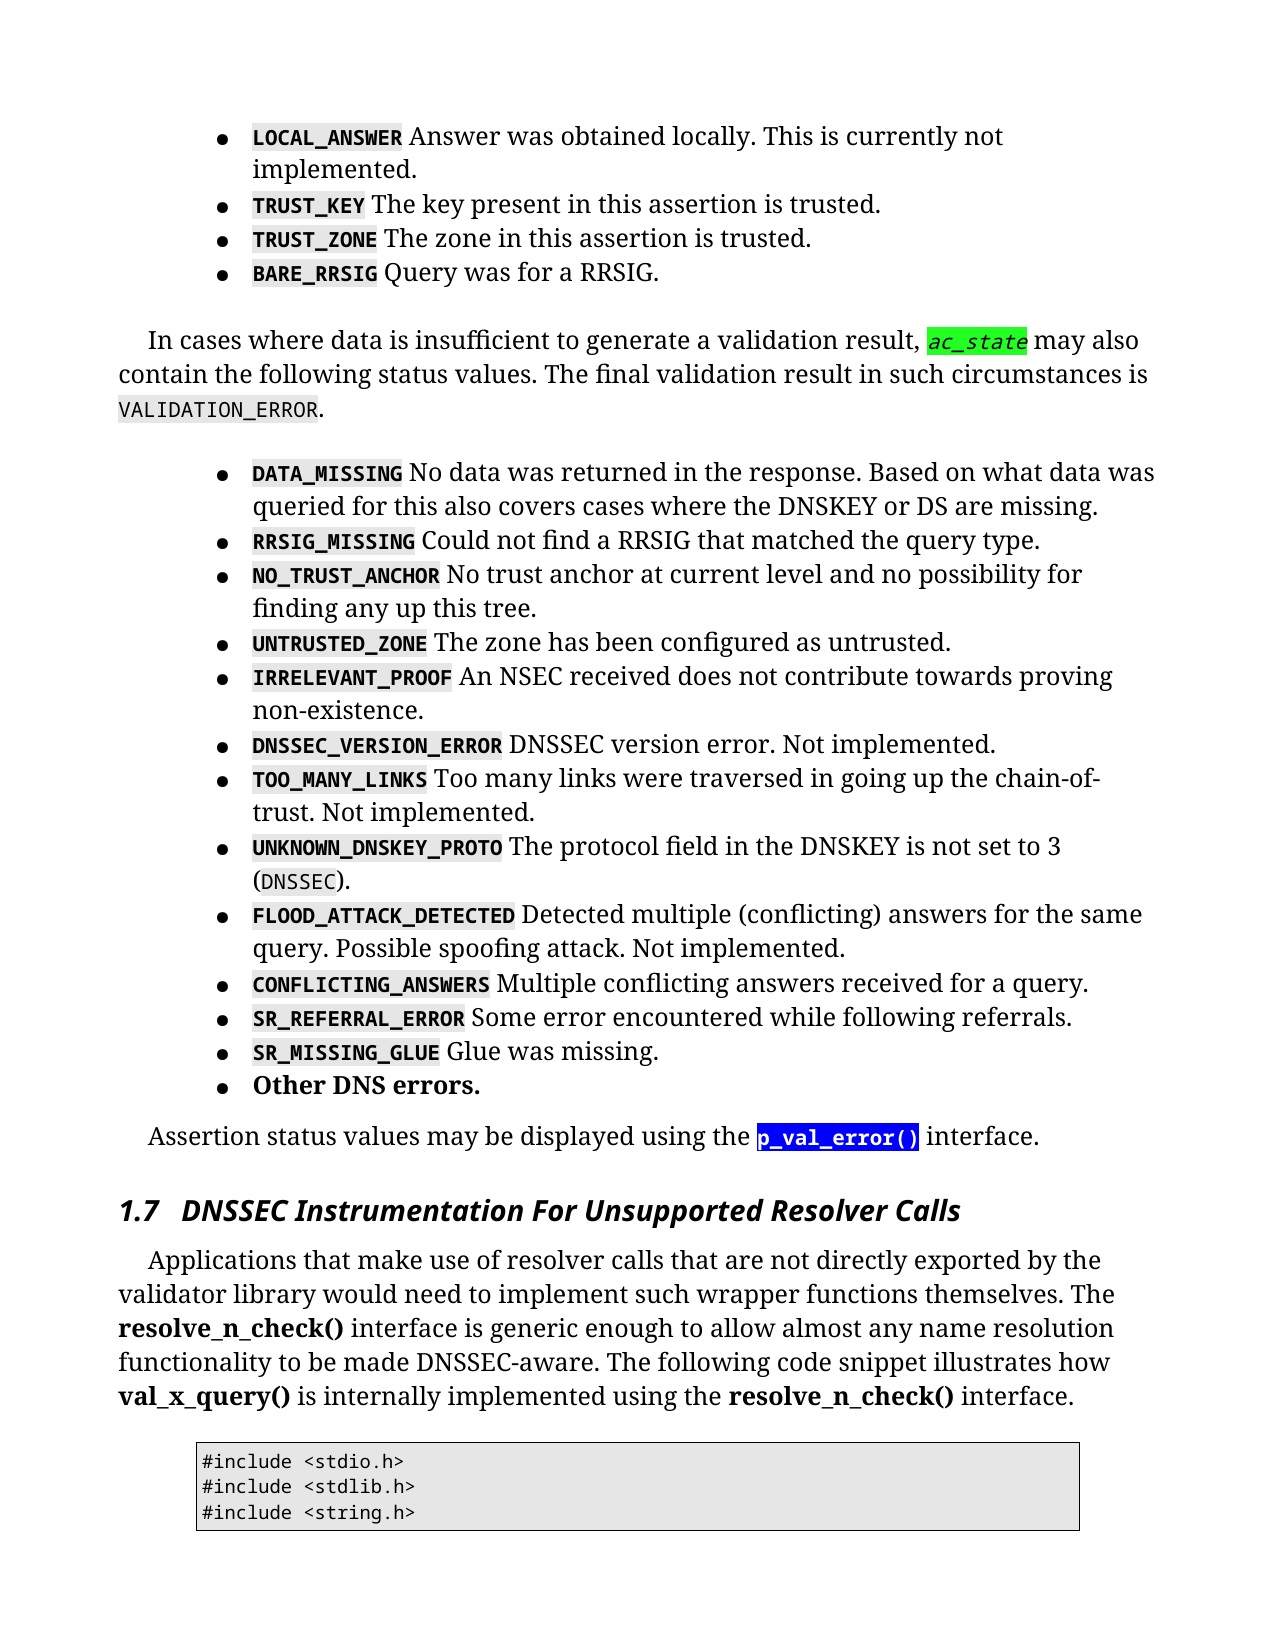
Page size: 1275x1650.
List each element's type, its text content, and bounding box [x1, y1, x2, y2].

list FLOOD_ATTACK_DETECTED Detected multiple (conflicting) answers for the same query. Possible spoofing attack. Not implemented. [215, 897, 1157, 965]
list TRUST_KEY The key present in this assertion is trusted. [215, 186, 1157, 220]
list BARE_RRSIG Query was for a RRSIG. [215, 254, 1157, 288]
text Assertion status values may be displayed using the p_val_error() interface. [118, 1118, 1157, 1153]
text Applications that make use of resolver calls that are not directly exported by the validator library would need to implement such wrapper functions themselves. The resolve_n_check() interface is generic enough to allow almost any name resolution functionality to be made DNSSEC-aware. The following code snippet illustrates how val_x_query() is internally implemented using the resolve_n_check() interface. [118, 1242, 1157, 1413]
list SR_MISSING_GLUE Glue was missing. [215, 1033, 1157, 1067]
list TOO_MANY_LINKS Too many links were traversed in going up the chain-of-trust. Not implemented. [215, 761, 1157, 829]
list UNKNOWN_DNSKEY_PROTO The protocol field in the DNSKEY is not set to 3 (DNSSEC). [215, 829, 1157, 897]
table_header #include <stdio.h> #include <stdlib.h> #include <string.h> [197, 1443, 1079, 1530]
list NO_TRUST_ANCHOR No trust anchor at current level and no possibility for finding any up this tree. [215, 556, 1157, 624]
list UNTRUSTED_ZONE The zone has been configured as untrusted. [215, 624, 1157, 659]
text In cases where data is insufficient to generate a validation result, ac_state may also contain the following status values. The final validation result in such circumstances is VALIDATION_ERROR. [118, 322, 1157, 425]
list IRRELEVANT_PROOF An NSEC received does not contribute towards proving non-existence. [215, 659, 1157, 727]
list TRUST_ZONE The zone in this assertion is trusted. [215, 220, 1157, 254]
subtitle DNSSEC Instrumentation For Unsupported Resolver Calls [118, 1190, 1157, 1230]
list DATA_MISSING No data was returned in the response. Based on what data was queried for this also covers cases where the DNSKEY or DS are missing. [215, 454, 1157, 522]
list DNSSEC_VERSION_ERROR DNSSEC version error. Not implemented. [215, 727, 1157, 761]
list RRSIG_MISSING Could not find a RRSIG that matched the query type. [215, 522, 1157, 556]
list Other DNS errors. [215, 1067, 1157, 1101]
list LOCAL_ANSWER Answer was obtained locally. This is currently not implemented. [215, 118, 1157, 186]
list SR_REFERRAL_ERROR Some error encountered while following referrals. [215, 999, 1157, 1033]
list CONFLICTING_ANSWERS Multiple conflicting answers received for a query. [215, 965, 1157, 999]
